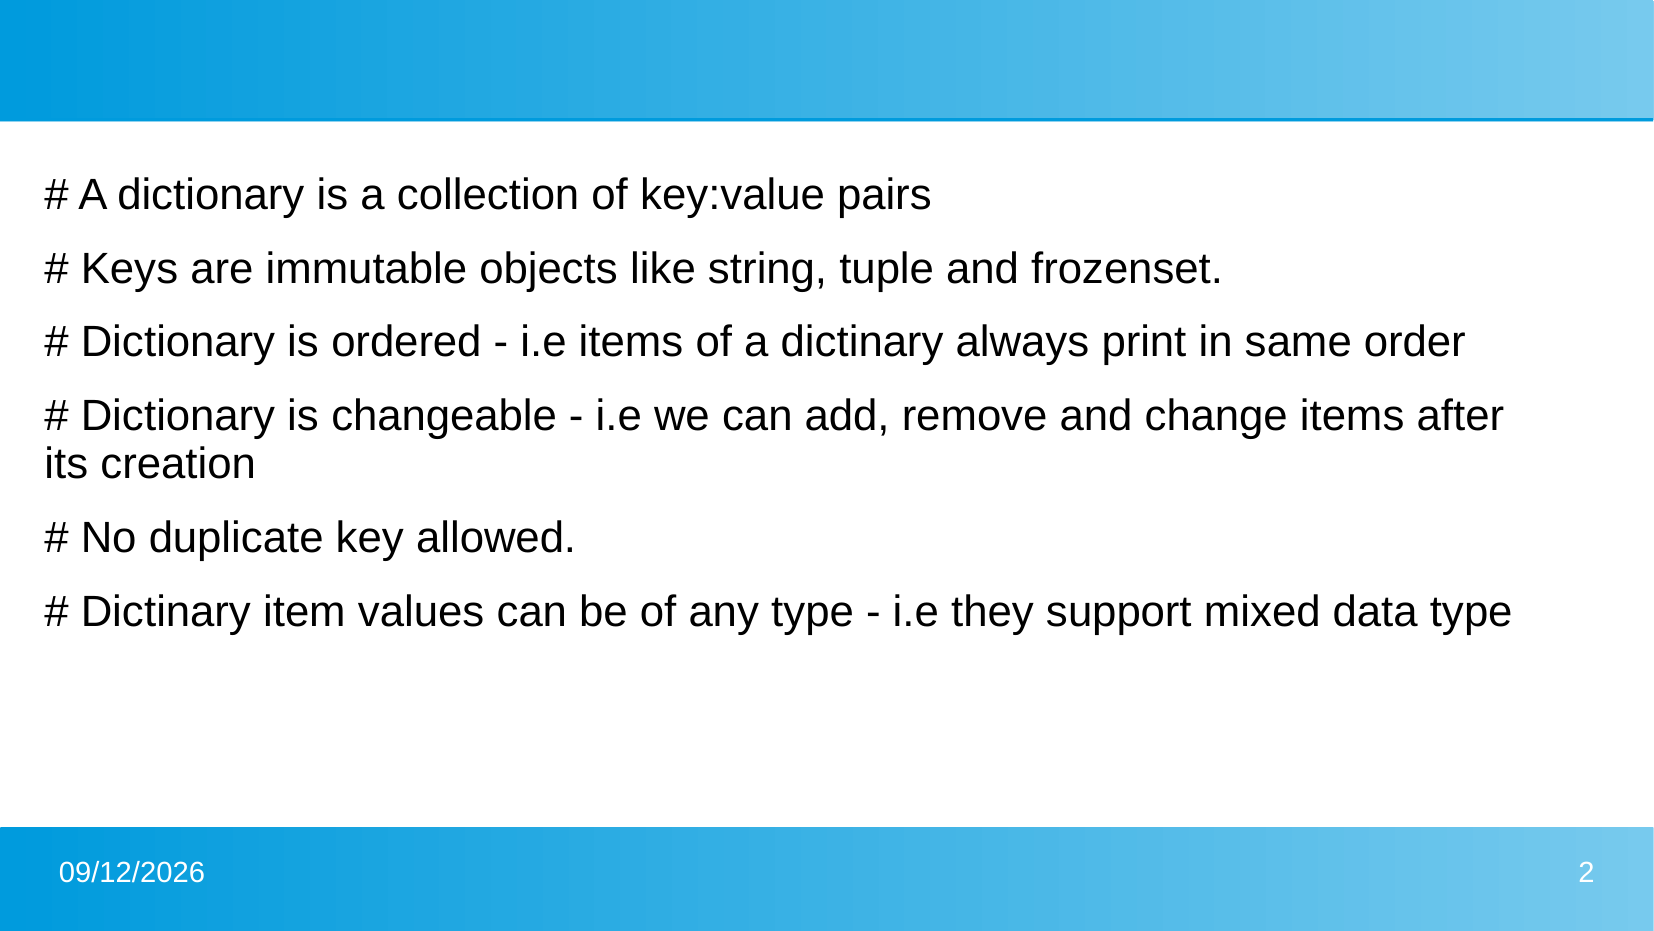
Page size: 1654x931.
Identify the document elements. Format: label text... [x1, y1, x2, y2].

text_box # A dictionary is a collection of key:value pairs # Keys are immutable objects like string, tuple and frozenset. # Dictionary is ordered - i.e items of a dictinary always print in same order # Dictionary is changeable - i.e we can add, remove and change items after its creation # No duplicate key allowed. # Dictinary item values can be of any type - i.e they support mixed data type [29, 162, 1559, 296]
